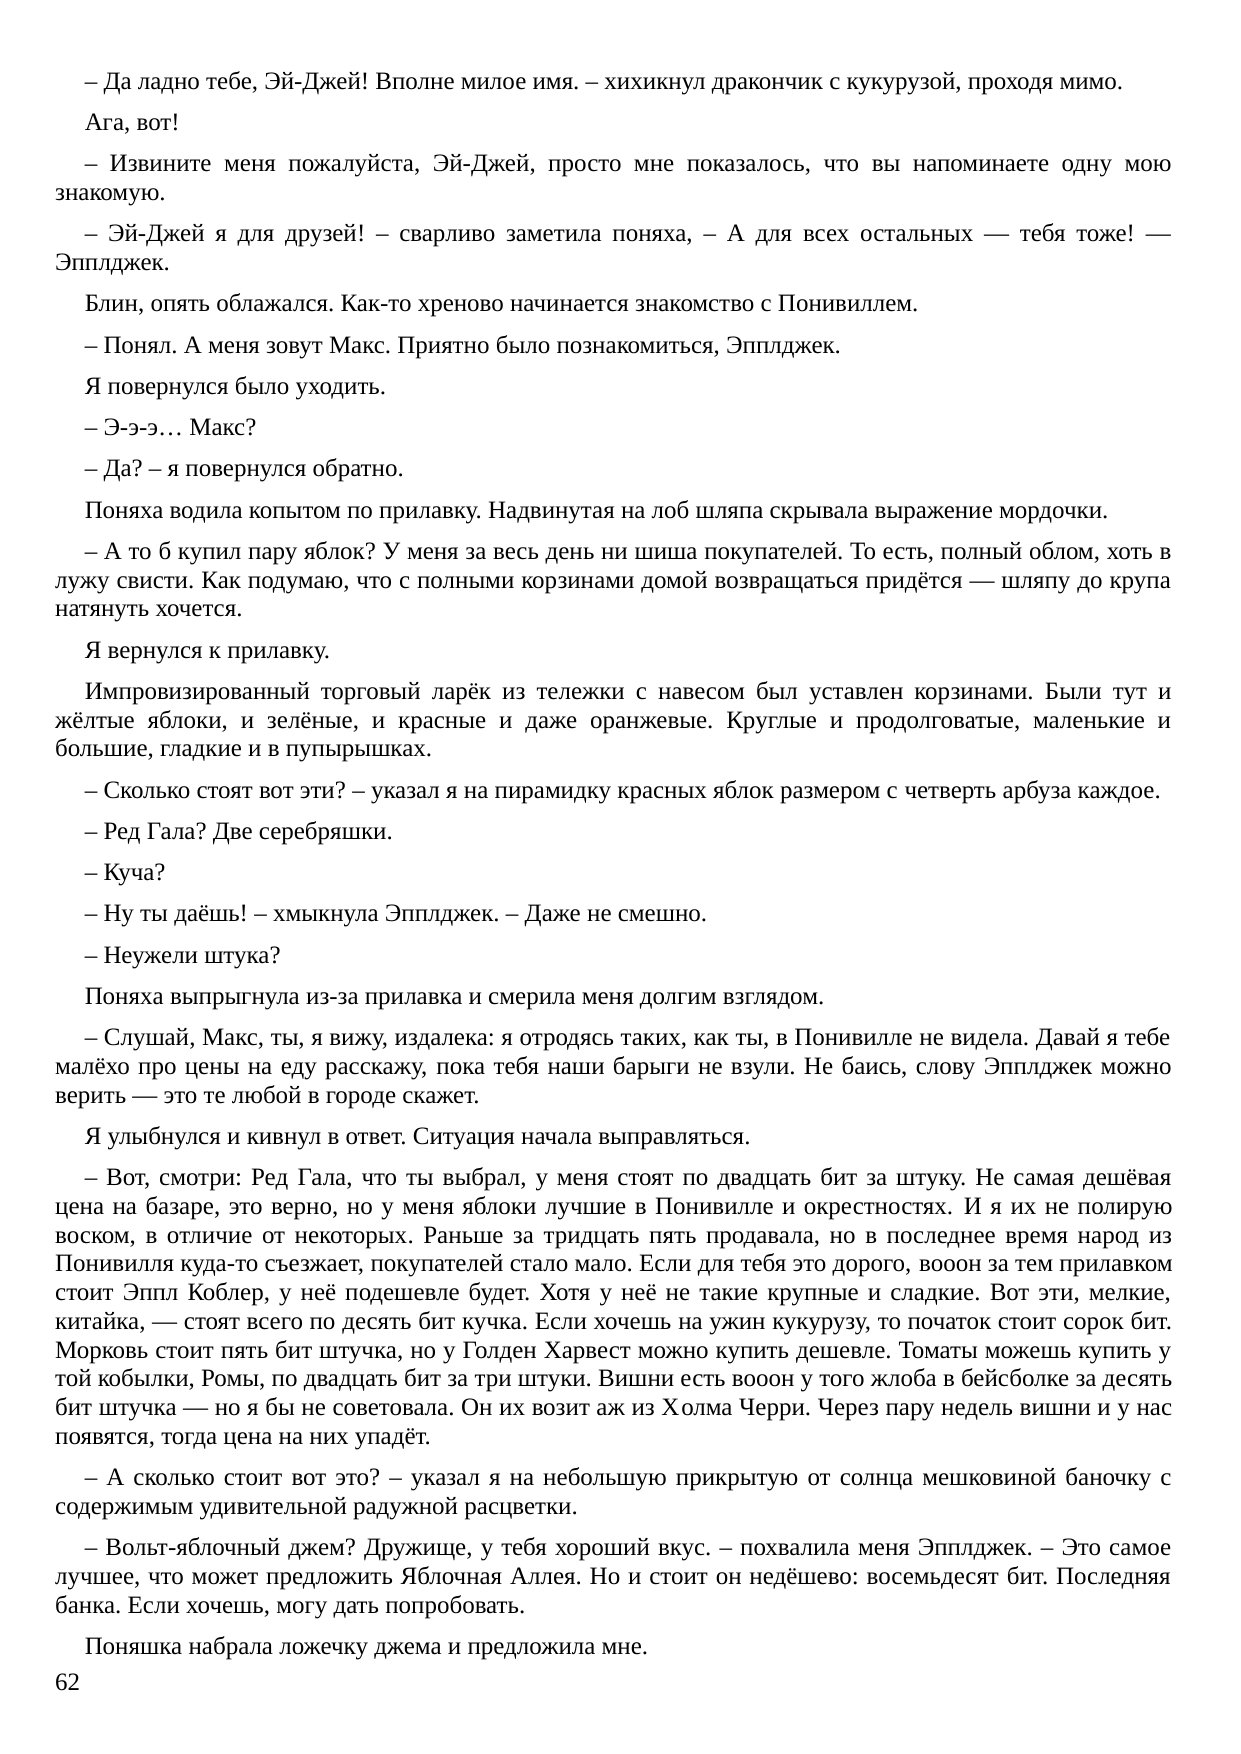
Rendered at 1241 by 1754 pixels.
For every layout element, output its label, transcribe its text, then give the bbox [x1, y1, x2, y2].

text – Да ладно тебе, Эй-Джей! Вполне милое имя. – хихикнул дракончик с кукурузой, проходя мимо. [55, 66, 1173, 95]
text Поняха выпрыгнула из-за прилавка и смерила меня долгим взглядом. [55, 981, 1173, 1010]
text Я улыбнулся и кивнул в ответ. Ситуация начала выправляться. [55, 1121, 1173, 1150]
text Я повернулся было уходить. [55, 371, 1173, 400]
text – Куча? [55, 857, 1173, 886]
text – А сколько стоит вот это? – указал я на небольшую прикрытую от солнца мешковиной баночку с содержимым удивительной радужной расцветки. [55, 1462, 1173, 1520]
text – Ну ты даёшь! – хмыкнула Эпплджек. – Даже не смешно. [55, 898, 1173, 927]
text – Эй-Джей я для друзей! – сварливо заметила поняха, – А для всех остальных — тебя тоже! — Эпплджек. [55, 218, 1173, 276]
text Поняшка набрала ложечку джема и предложила мне. [55, 1631, 1173, 1660]
text – Неужели штука? [55, 940, 1173, 968]
text – Понял. А меня зовут Макс. Приятно было познакомиться, Эпплджек. [55, 330, 1173, 358]
text – Ред Гала? Две серебряшки. [55, 816, 1173, 845]
text – Слушай, Макс, ты, я вижу, издалека: я отродясь таких, как ты, в Понивилле не видела. Давай я тебе малёхо про цены на еду расскажу, пока тебя наши барыги не взули. Не баись, слову Эпплджек можно верить — это те любой в городе скажет. [55, 1022, 1173, 1108]
text Поняха водила копытом по прилавку. Надвинутая на лоб шляпа скрывала выражение мордочки. [55, 495, 1173, 523]
text – Да? – я повернулся обратно. [55, 453, 1173, 482]
text Ага, вот! [55, 107, 1173, 136]
text Импровизированный торговый ларёк из тележки с навесом был уставлен корзинами. Были тут и жёлтые яблоки, и зелёные, и красные и даже оранжевые. Круглые и продолговатые, маленькие и большие, гладкие и в пупырышках. [55, 676, 1173, 762]
text Блин, опять облажался. Как-то хреново начинается знакомство с Понивиллем. [55, 288, 1173, 317]
text – Э-э-э… Макс? [55, 412, 1173, 441]
text – Вольт-яблочный джем? Дружище, у тебя хороший вкус. – похвалила меня Эпплджек. – Это самое лучшее, что может предложить Яблочная Аллея. Но и стоит он недёшево: восемьдесят бит. Последняя банка. Если хочешь, могу дать попробовать. [55, 1532, 1173, 1618]
text – А то б купил пару яблок? У меня за весь день ни шиша покупателей. То есть, полный облом, хоть в лужу свисти. Как подумаю, что с полными корзинами домой возвращаться придётся — шляпу до крупа натянуть хочется. [55, 536, 1173, 622]
text – Сколько стоят вот эти? – указал я на пирамидку красных яблок размером с четверть арбуза каждое. [55, 775, 1173, 803]
text Я вернулся к прилавку. [55, 635, 1173, 663]
text – Извините меня пожалуйста, Эй-Джей, просто мне показалось, что вы напоминаете одну мою знакомую. [55, 148, 1173, 206]
text – Вот, смотри: Ред Гала, что ты выбрал, у меня стоят по двадцать бит за штуку. Не самая дешёвая цена на базаре, это верно, но у меня яблоки лучшие в Понивилле и окрестностях. И я их не полирую воском, в отличие от некоторых. Раньше за тридцать пять продавала, но в последнее время народ из Понивилля куда-то съезжает, покупателей стало мало. Если для тебя это дорого, вооон за тем прилавком стоит Эппл Коблер, у неё подешевле будет. Хотя у неё не такие крупные и сладкие. Вот эти, мелкие, китайка, — стоят всего по десять бит кучка. Если хочешь на ужин кукурузу, то початок стоит сорок бит. Морковь стоит пять бит штучка, но у Голден Харвест можно купить дешевле. Томаты можешь купить у той кобылки, Ромы, по двадцать бит за три штуки. Вишни есть вооон у того жлоба в бейсболке за десять бит штучка — но я бы не советовала. Он их возит аж из Холма Черри. Через пару недель вишни и у нас появятся, тогда цена на них упадёт. [55, 1162, 1173, 1450]
